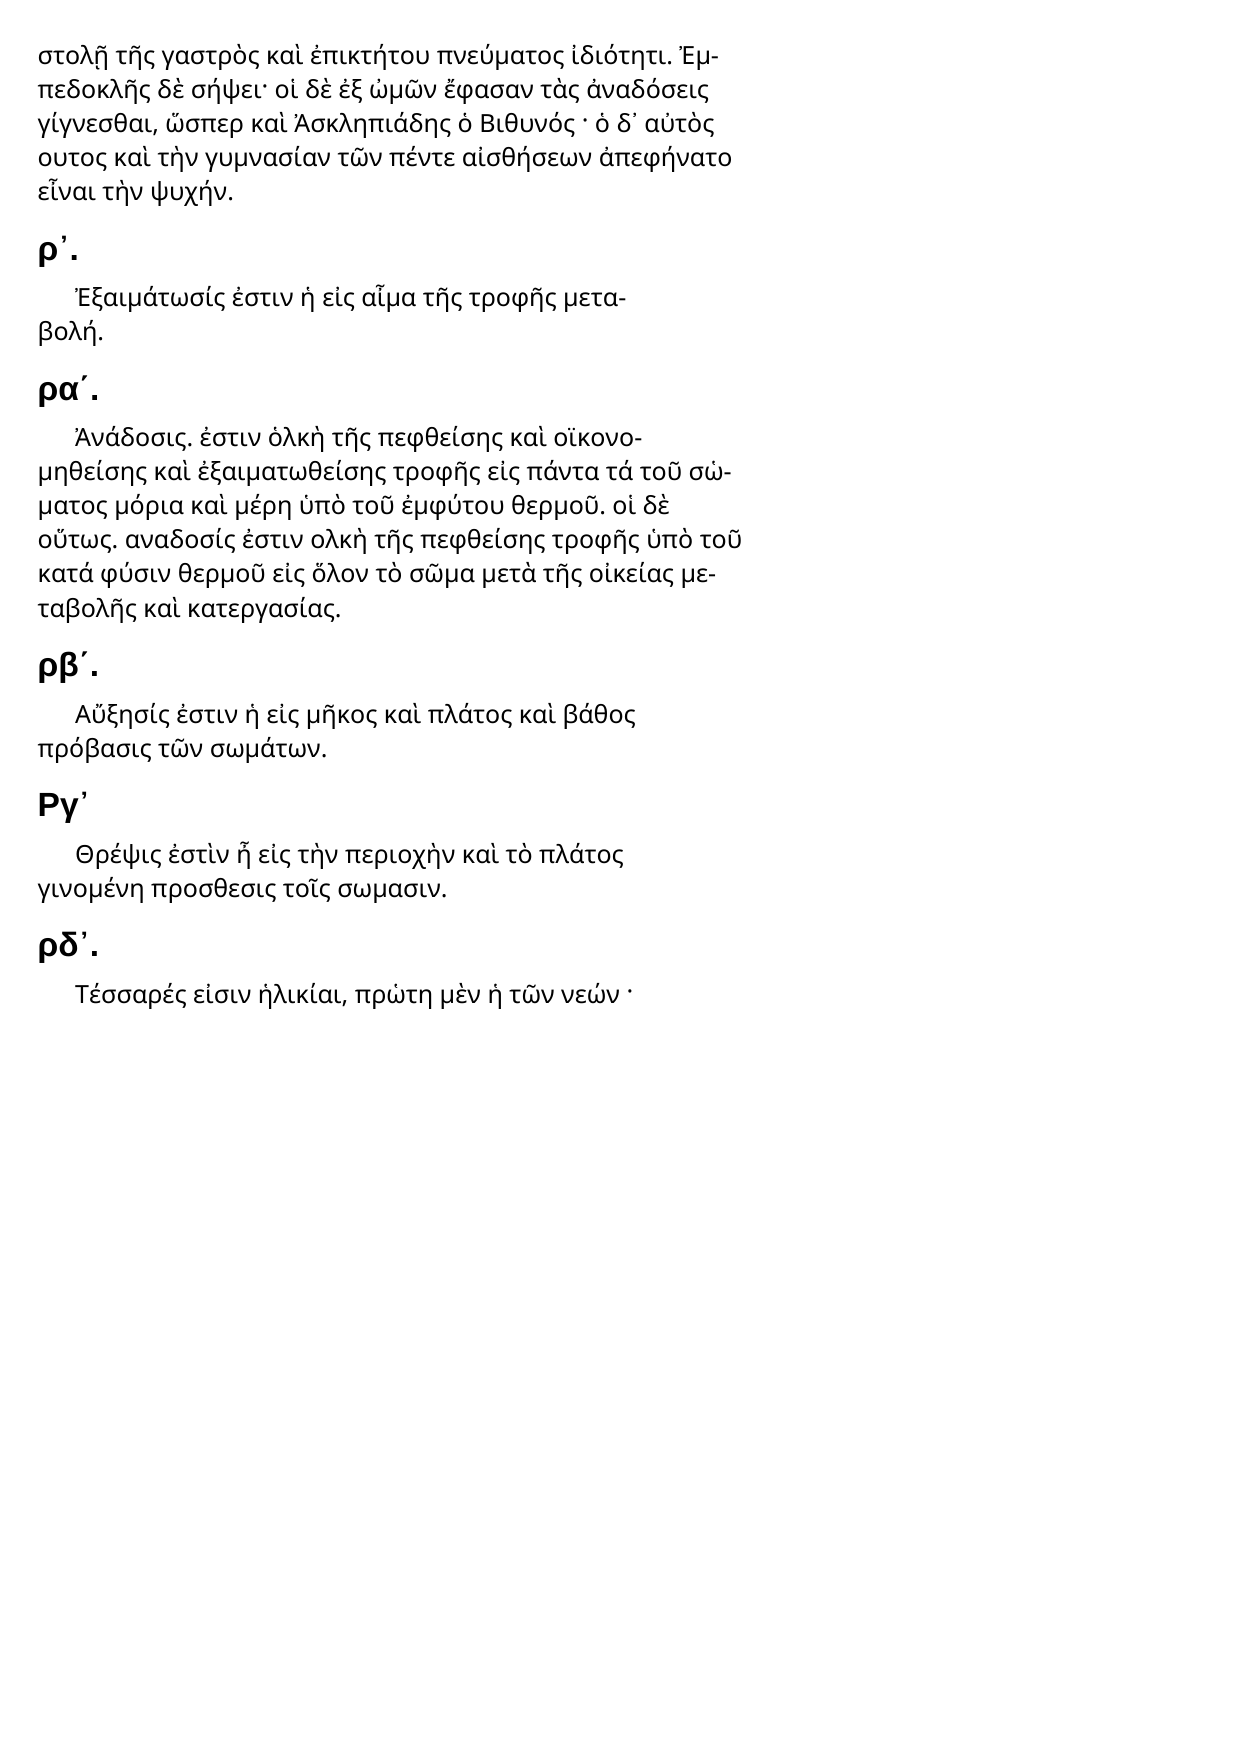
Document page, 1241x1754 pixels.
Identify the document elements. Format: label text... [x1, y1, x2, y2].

text Ἀνάδοσις. ἐστιν ὁλκὴ τῆς πεφθείσης καὶ οϊκονο- μηθείσης καὶ ἐξαιματωθείσης τροφῆς εἰς πάντα τά τοῦ σὡ- ματος μόρια καὶ μέρη ὑπὸ τοῦ ἐμφύτου θερμοῦ. οἱ δὲ οὕτως. αναδοσίς ἐστιν ολκὴ τῆς πεφθείσης τροφῆς ὑπὸ τοῦ κατά φύσιν θερμοῦ εἰς ὅλον τὸ σῶμα μετὰ τῆς οἰκείας με- ταβολῆς καὶ κατεργασίας. [37, 420, 1203, 624]
text Τέσσαρές εἰσιν ἡλικίαι, πρὡτη μὲν ἡ τῶν νεών · [37, 976, 1203, 1011]
subtitle Ργ᾽ [37, 785, 1203, 824]
text Ἐξαιμάτωσίς ἐστιν ἡ εἰς αἶμα τῆς τροφῆς μετα- βολή. [37, 280, 1203, 348]
subtitle ρδ᾽. [37, 925, 1203, 964]
text στολῇ τῆς γαστρὸς καὶ ἐπικτήτου πνεύματος ἰδιότητι. Ἐμ- πεδοκλῆς δὲ σήψει· οἱ δὲ ἐξ ὠμῶν ἔφασαν τὰς ἀναδόσεις γίγνεσθαι, ὥσπερ καὶ Ἀσκληπιάδης ὁ Βιθυνός · ὁ δ᾽ αὐτὸς ουτος καὶ τὴν γυμνασίαν τῶν πέντε αἰσθήσεων ἀπεφήνατο εἶναι τὴν ψυχήν. [37, 37, 1203, 208]
subtitle ρα΄. [37, 369, 1203, 407]
text Θρέψις ἐστὶν ἦ εἰς τὴν περιοχὴν καὶ τὸ πλάτος γινομένη προσθεσις τοῖς σωμασιν. [37, 836, 1203, 904]
text Αὔξησίς ἐστιν ἡ εἰς μῆκος καὶ πλάτος καὶ βάθος πρόβασις τῶν σωμάτων. [37, 696, 1203, 764]
subtitle ρ᾽. [37, 229, 1203, 267]
subtitle ρβ΄. [37, 645, 1203, 684]
